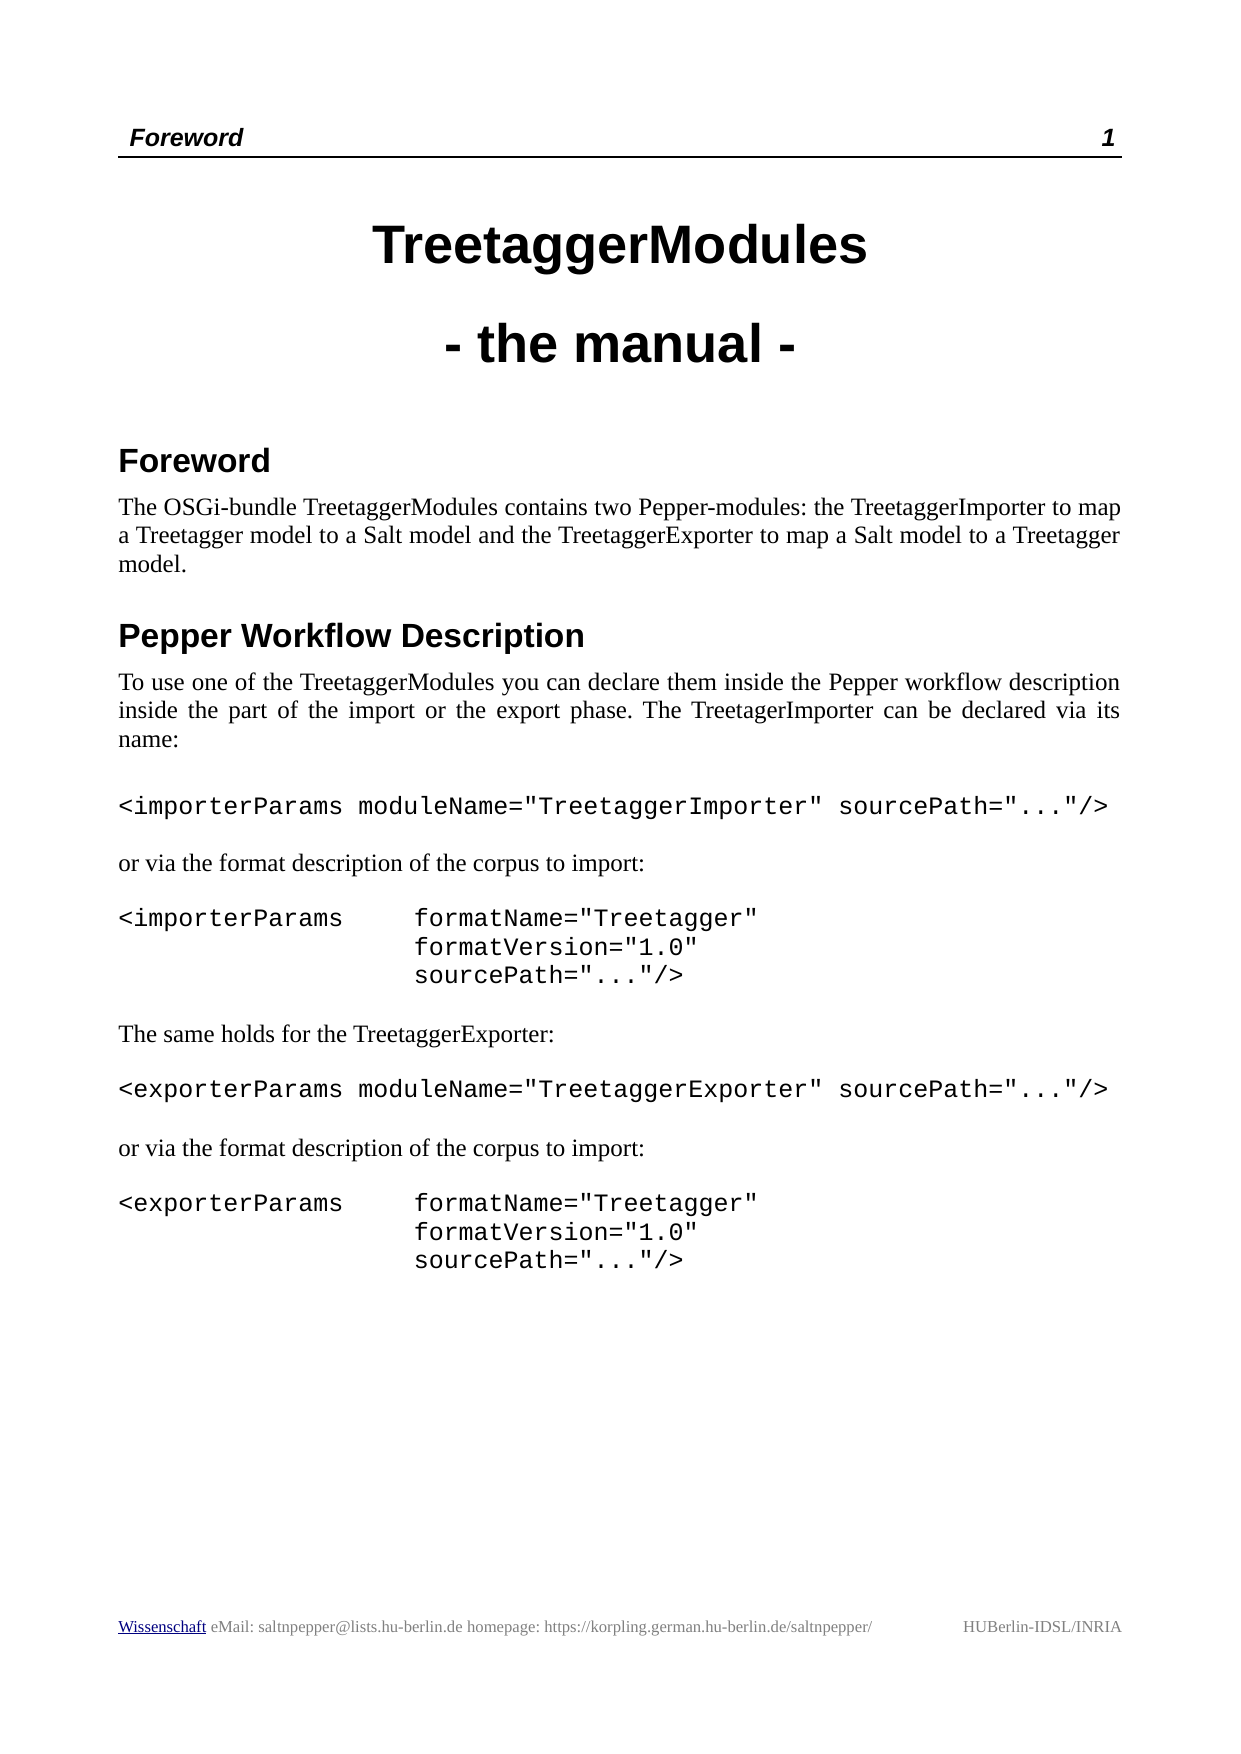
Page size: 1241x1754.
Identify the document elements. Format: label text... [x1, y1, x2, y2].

subtitle Foreword [118, 441, 1122, 479]
text sourcePath="..."/> [118, 1247, 1122, 1276]
subtitle - the manual - [118, 312, 1122, 374]
subtitle TreetaggerModules [118, 212, 1122, 274]
subtitle Pepper Workflow Description [118, 615, 1122, 654]
text sourcePath="..."/> [118, 962, 1122, 991]
text The same holds for the TreetaggerExporter: [118, 1019, 1122, 1048]
text or via the format description of the corpus to import: [118, 1133, 1122, 1162]
text The OSGi-bundle TreetaggerModules contains two Pepper-modules: the TreetaggerImporter to map a Treetagger model to a Salt model and the TreetaggerExporter to map a Salt model to a Treetagger model. [118, 492, 1122, 578]
text or via the format description of the corpus to import: [118, 848, 1122, 877]
text <exporterParams moduleName="TreetaggerExporter" sourcePath="..."/> [118, 1076, 1122, 1104]
text <importerParams formatName="Treetagger" formatVersion="1.0" [118, 906, 1122, 962]
text To use one of the TreetaggerModules you can declare them inside the Pepper workflow description inside the part of the import or the export phase. The TreetagerImporter can be declared via its name: [118, 667, 1122, 753]
text <exporterParams formatName="Treetagger" formatVersion="1.0" [118, 1191, 1122, 1247]
text <importerParams moduleName="TreetaggerImporter" sourcePath="..."/> [118, 794, 1122, 822]
